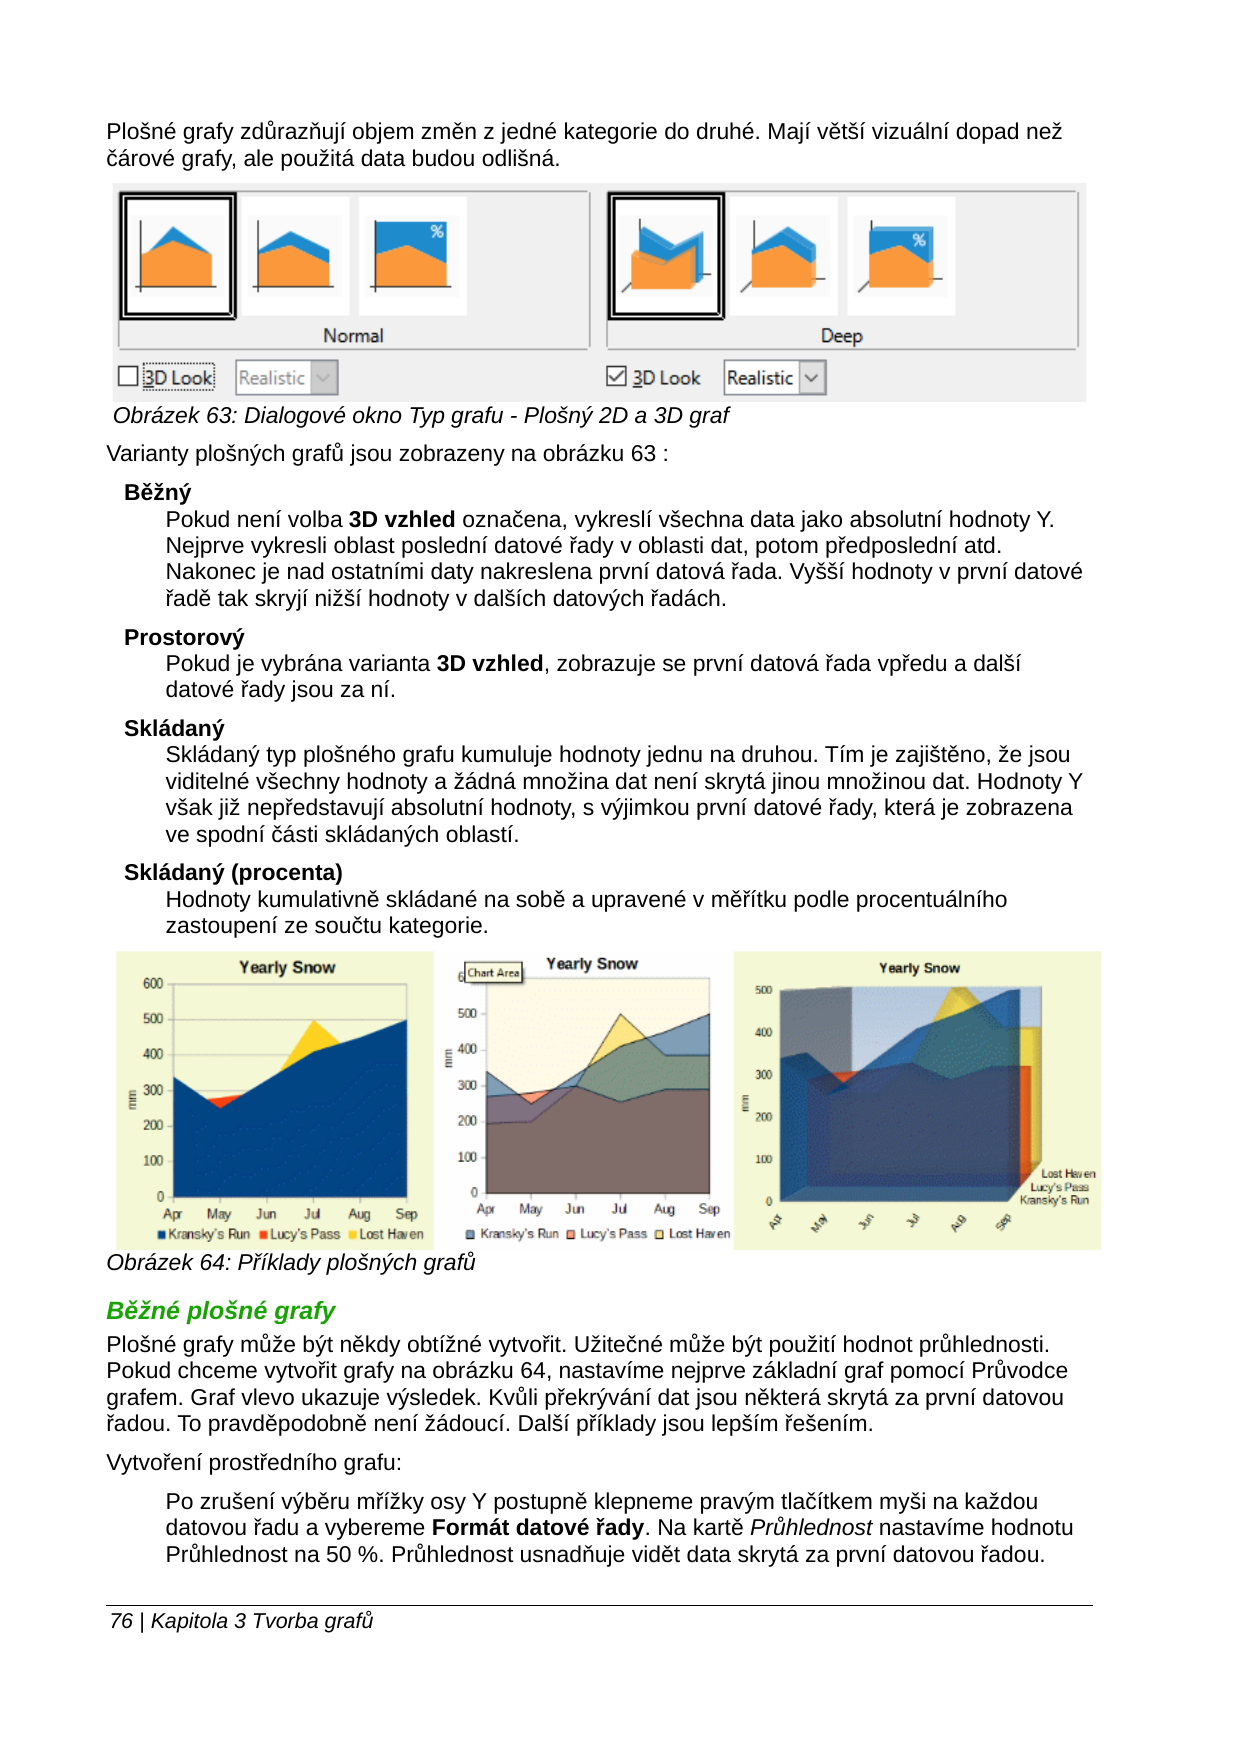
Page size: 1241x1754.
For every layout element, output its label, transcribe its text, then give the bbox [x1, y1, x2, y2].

text Skládaný [124, 715, 1093, 741]
text Obrázek 63: Dialogové okno Typ grafu - Plošný 2D a 3D graf [113, 402, 1086, 428]
picture [115, 951, 1102, 1250]
text Plošné grafy zdůrazňují objem změn z jedné kategorie do druhé. Mají větší vizuální dopad než čárové grafy, ale použitá data budou odlišná. [106, 118, 1093, 171]
text Obrázek 64: Příklady plošných grafů [106, 1250, 1111, 1276]
text Varianty plošných grafů jsou zobrazeny na obrázku 63 : [106, 440, 1093, 467]
text Po zrušení výběru mřížky osy Y postupně klepneme pravým tlačítkem myši na každou datovou řadu a vybereme Formát datové řady. Na kartě Průhlednost nastavíme hodnotu Průhlednost na 50 %. Průhlednost usnadňuje vidět data skrytá za první datovou řadou. [165, 1488, 1093, 1567]
text Pokud je vybrána varianta 3D vzhled, zobrazuje se první datová řada vpředu a další datové řady jsou za ní. [165, 650, 1093, 703]
text Skládaný typ plošného grafu kumuluje hodnoty jednu na druhou. Tím je zajištěno, že jsou viditelné všechny hodnoty a žádná množina dat není skrytá jinou množinou dat. Hodnoty Y však již nepředstavují absolutní hodnoty, s výjimkou první datové řady, která je zobrazena ve spodní části skládaných oblastí. [165, 741, 1093, 847]
text Skládaný (procenta) [124, 859, 1093, 886]
text Prostorový [124, 623, 1093, 650]
subtitle Běžné plošné grafy [106, 1296, 1093, 1325]
text Pokud není volba 3D vzhled označena, vykreslí všechna data jako absolutní hodnoty Y. Nejprve vykresli oblast poslední datové řady v oblasti dat, potom předposlední atd. Nakonec je nad ostatními daty nakreslena první datová řada. Vyšší hodnoty v první datové řadě tak skryjí nižší hodnoty v dalších datových řadách. [165, 506, 1093, 611]
list Vytvoření prostředního grafu: [106, 1449, 1093, 1475]
picture [112, 183, 1087, 402]
text Plošné grafy může být někdy obtížné vytvořit. Užitečné může být použití hodnot průhlednosti. Pokud chceme vytvořit grafy na obrázku 64, nastavíme nejprve základní graf pomocí Průvodce grafem. Graf vlevo ukazuje výsledek. Kvůli překrývání dat jsou některá skrytá za první datovou řadou. To pravděpodobně není žádoucí. Další příklady jsou lepším řešením. [106, 1331, 1093, 1436]
text Hodnoty kumulativně skládané na sobě a upravené v měřítku podle procentuálního zastoupení ze součtu kategorie. [165, 886, 1093, 938]
text Běžný [124, 479, 1093, 506]
